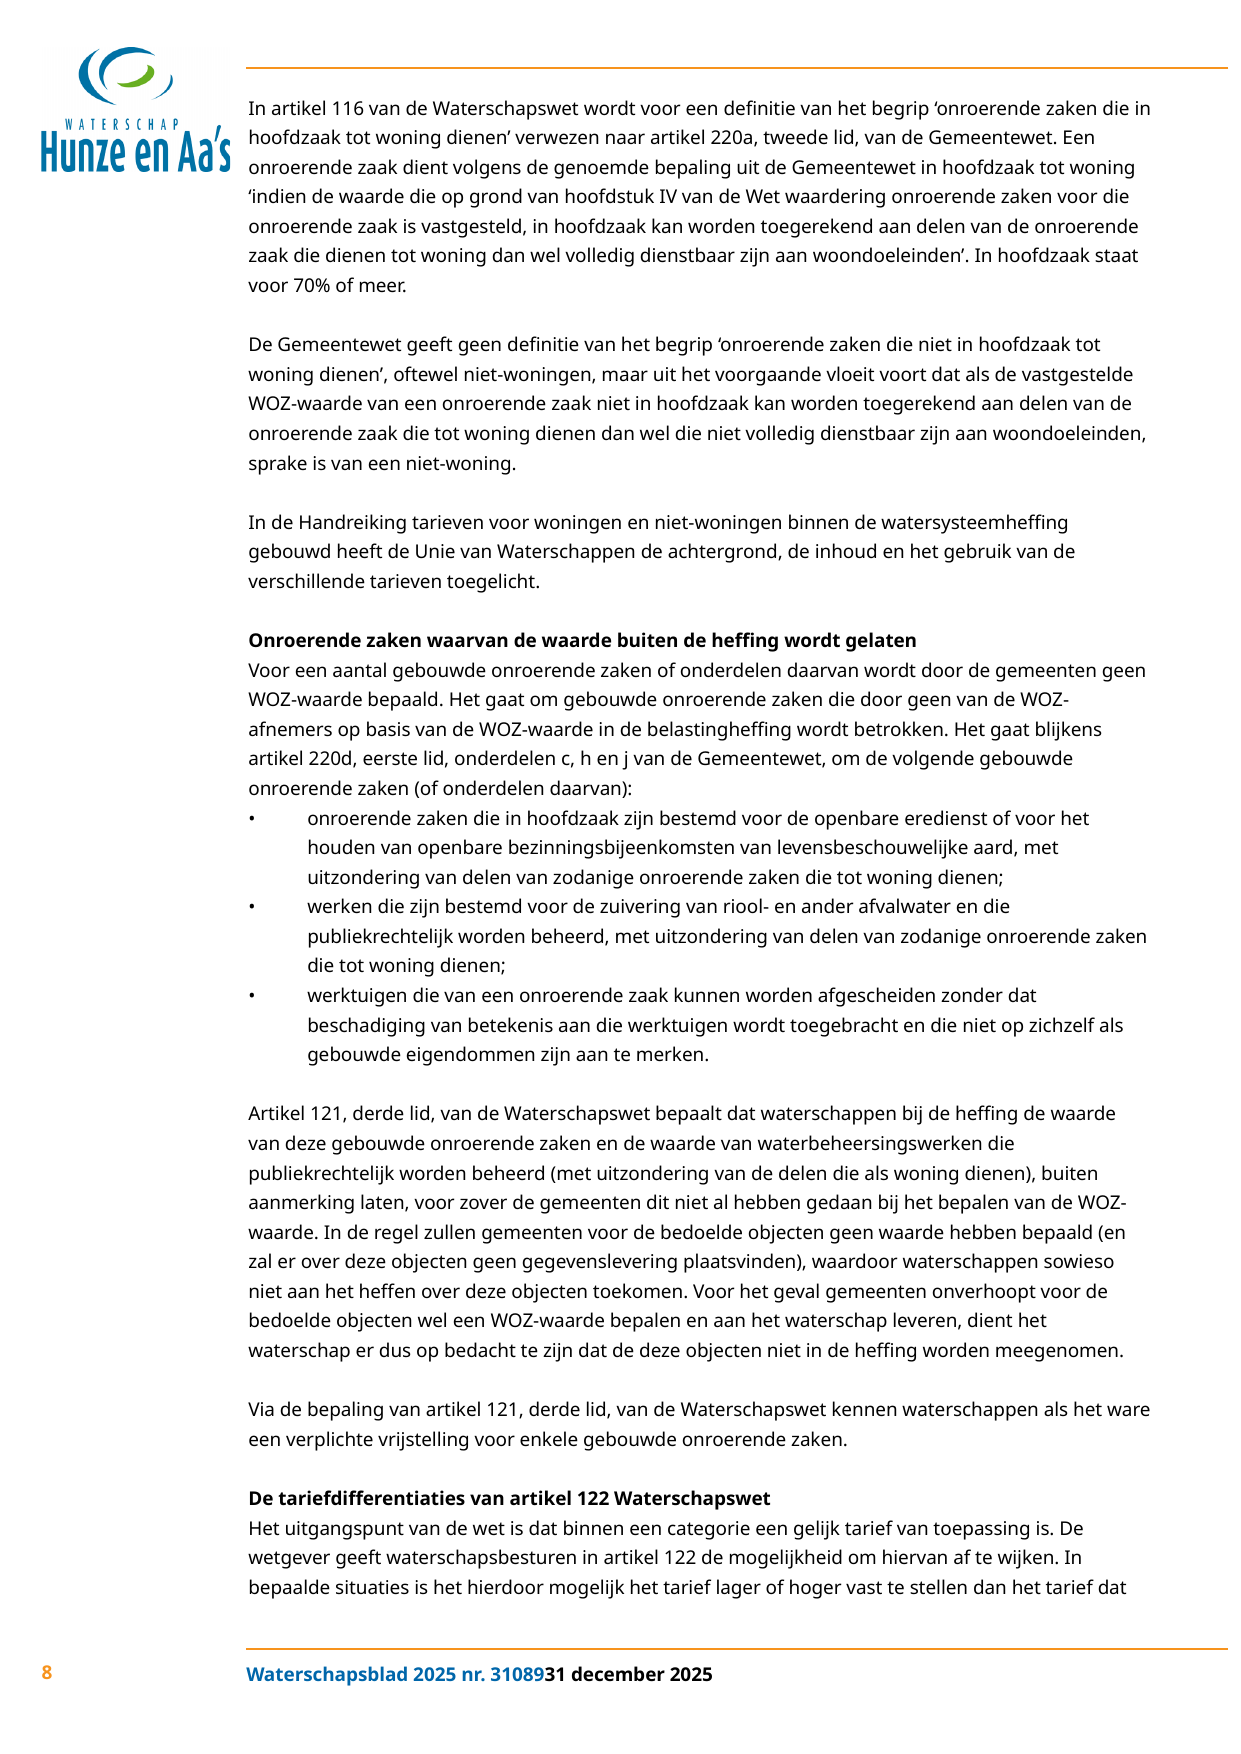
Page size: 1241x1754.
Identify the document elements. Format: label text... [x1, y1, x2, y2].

picture [226, 145, 231, 156]
picture [183, 163, 191, 172]
text De tariefdifferentiaties van artikel 122 Waterschapswet [248, 1485, 1152, 1511]
picture [47, 154, 51, 172]
list onroerende zaken die in hoofdzaak zijn bestemd voor de openbare eredienst of voor het houden van openbare bezinningsbijeenkomsten van levensbeschouwelijke aard, met uitzondering van delen van zodanige onroerende zaken die tot woning dienen; [248, 805, 1152, 890]
text In artikel 116 van de Waterschapswet wordt voor een definitie van het begrip ‘onroerende zaken die in hoofdzaak tot woning dienen’ verwezen naar artikel 220a, tweede lid, van de Gemeentewet. Een onroerende zaak dient volgens de genoemde bepaling uit de Gemeentewet in hoofdzaak tot woning ‘indien de waarde die op grond van hoofdstuk IV van de Wet waardering onroerende zaken voor die onroerende zaak is vastgesteld, in hoofdzaak kan worden toegerekend aan delen van de onroerende zaak die dienen tot woning dan wel volledig dienstbaar zijn aan woondoeleinden’. In hoofdzaak staat voor 70% of meer. [248, 95, 1152, 298]
text Voor een aantal gebouwde onroerende zaken of onderdelen daarvan wordt door de gemeenten geen WOZ-waarde bepaald. Het gaat om gebouwde onroerende zaken die door geen van de WOZ-afnemers op basis van de WOZ-waarde in de belastingheffing wordt betrokken. Het gaat blijkens artikel 220d, eerste lid, onderdelen c, h en j van de Gemeentewet, om de volgende gebouwde onroerende zaken (of onderdelen daarvan): [248, 657, 1152, 801]
text De Gemeentewet geeft geen definitie van het begrip ‘onroerende zaken die niet in hoofdzaak tot woning dienen’, oftewel niet-woningen, maar uit het voorgaande vloeit voort dat als de vastgestelde WOZ-waarde van een onroerende zaak niet in hoofdzaak kan worden toegerekend aan delen van de onroerende zaak die tot woning dienen dan wel die niet volledig dienstbaar zijn aan woondoeleinden, sprake is van een niet-woning. [248, 331, 1152, 476]
list werktuigen die van een onroerende zaak kunnen worden afgescheiden zonder dat beschadiging van betekenis aan die werktuigen wordt toegebracht en die niet op zichzelf als gebouwde eigendommen zijn aan te merken. [248, 982, 1152, 1067]
text In de Handreiking tarieven voor woningen en niet-woningen binnen de watersysteemheffing gebouwd heeft de Unie van Waterschappen de achtergrond, de inhoud en het gebruik van de verschillende tarieven toegelicht. [248, 509, 1152, 594]
picture [41, 47, 231, 172]
text Het uitgangspunt van de wet is dat binnen een categorie een gelijk tarief van toepassing is. De wetgever geeft waterschapsbesturen in artikel 122 de mogelijkheid om hiervan af te wijken. In bepaalde situaties is het hierdoor mogelijk het tarief lager of hoger vast te stellen dan het tarief dat [248, 1515, 1152, 1600]
text Artikel 121, derde lid, van de Waterschapswet bepaalt dat waterschappen bij de heffing de waarde van deze gebouwde onroerende zaken en de waarde van waterbeheersingswerken die publiekrechtelijk worden beheerd (met uitzondering van de delen die als woning dienen), buiten aanmerking laten, voor zover de gemeenten dit niet al hebben gedaan bij het bepalen van de WOZ-waarde. In de regel zullen gemeenten voor de bedoelde objecten geen waarde hebben bepaald (en zal er over deze objecten geen gegevenslevering plaatsvinden), waardoor waterschappen sowieso niet aan het heffen over deze objecten toekomen. Voor het geval gemeenten onverhoopt voor de bedoelde objecten wel een WOZ-waarde bepalen en aan het waterschap leveren, dient het waterschap er dus op bedacht te zijn dat de deze objecten niet in de heffing worden meegenomen. [248, 1101, 1152, 1363]
text Onroerende zaken waarvan de waarde buiten de heffing wordt gelaten [248, 627, 1152, 653]
list werken die zijn bestemd voor de zuivering van riool- en ander afvalwater en die publiekrechtelijk worden beheerd, met uitzondering van delen van zodanige onroerende zaken die tot woning dienen; [248, 893, 1152, 978]
text Via de bepaling van artikel 121, derde lid, van de Waterschapswet kennen waterschappen als het ware een verplichte vrijstelling voor enkele gebouwde onroerende zaken. [248, 1396, 1152, 1452]
